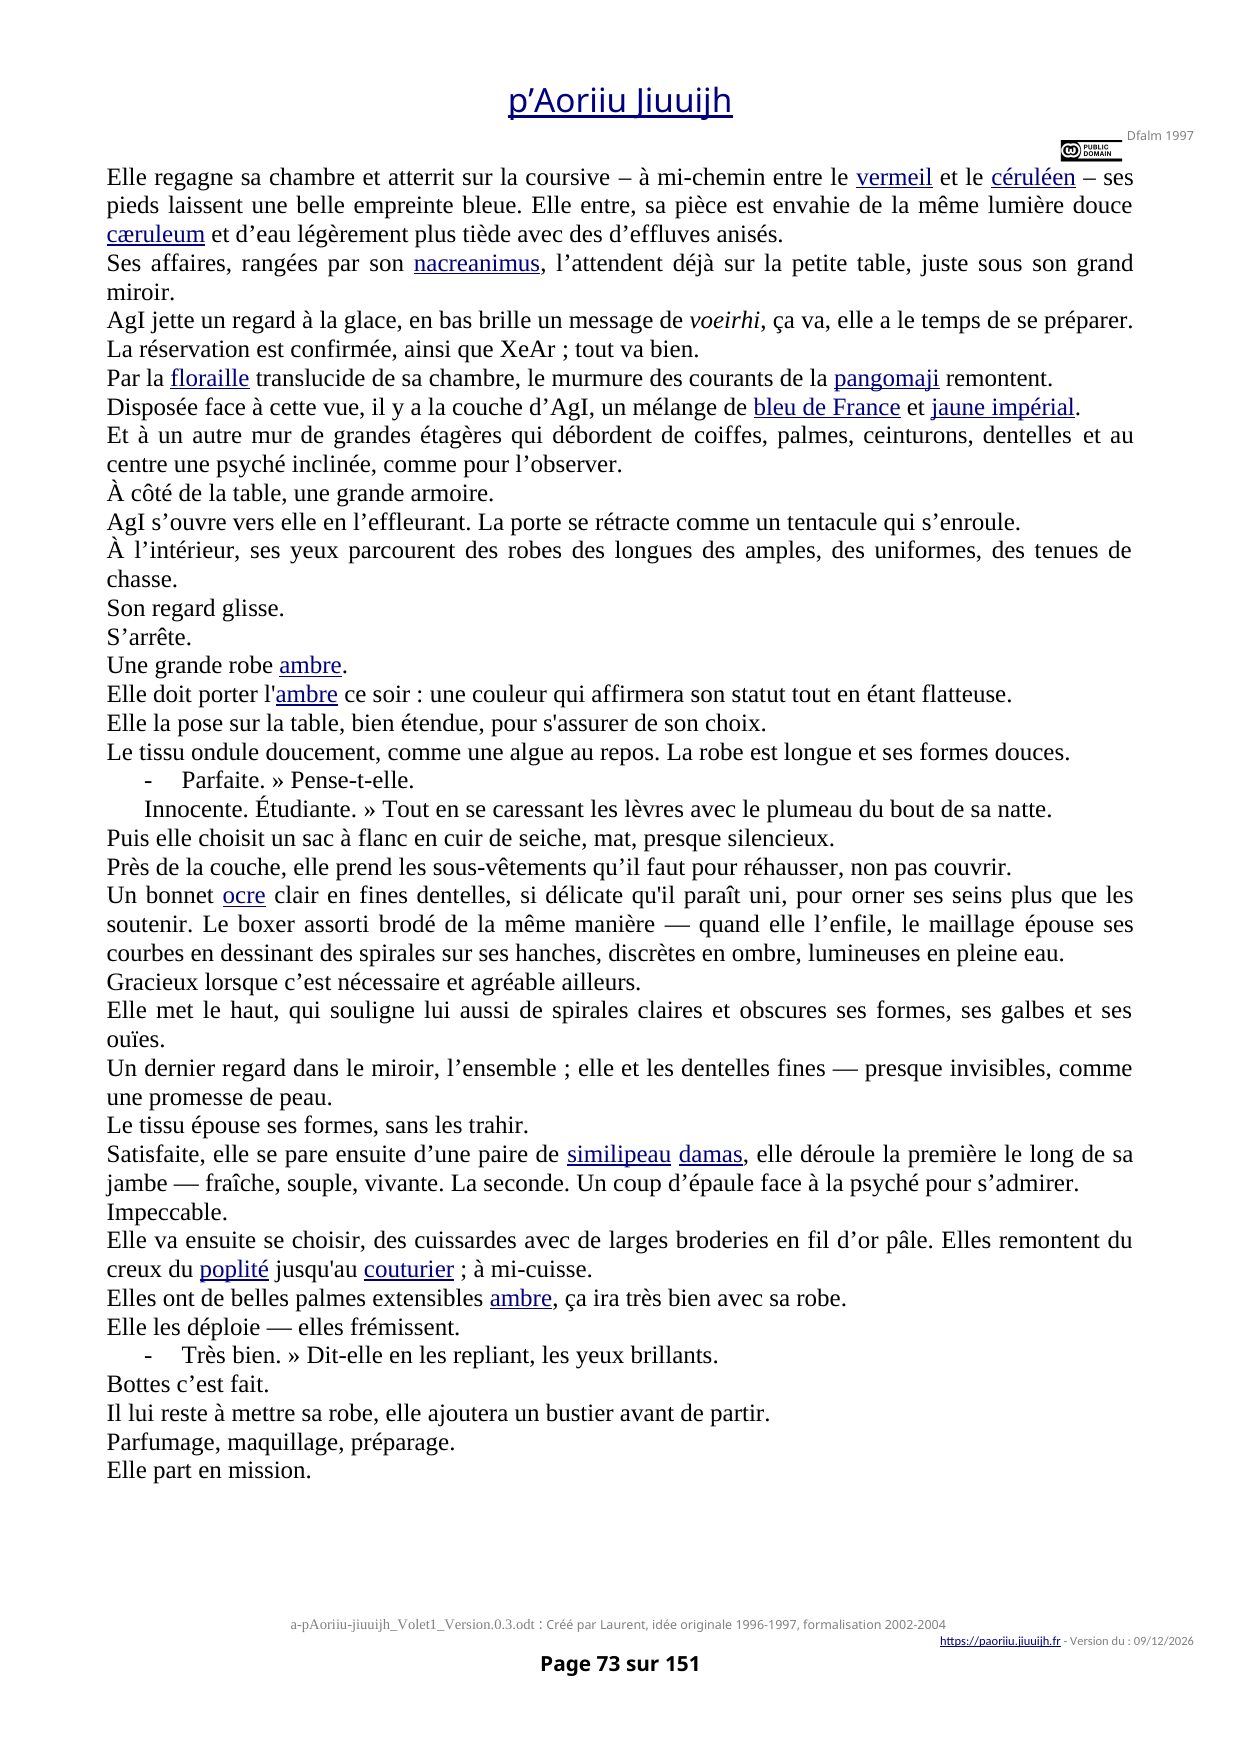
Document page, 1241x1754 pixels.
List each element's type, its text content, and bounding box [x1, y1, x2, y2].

text Elle doit porter l'ambre ce soir : une couleur qui affirmera son statut tout en étant flatteuse. [106, 679, 1134, 708]
text Innocente. Étudiante. » Tout en se caressant les lèvres avec le plumeau du bout de sa natte. [144, 794, 1134, 823]
text Elle va ensuite se choisir, des cuissardes avec de larges broderies en fil d’or pâle. Elles remontent du creux du poplité jusqu'au couturier ; à mi-cuisse. [106, 1226, 1134, 1283]
list Parfaite. » Pense-t-elle. [144, 766, 1134, 794]
text Et à un autre mur de grandes étagères qui débordent de coiffes, palmes, ceinturons, dentelles et au centre une psyché inclinée, comme pour l’observer. [106, 421, 1134, 478]
text Elle les déploie — elles frémissent. [106, 1312, 1134, 1341]
text La réservation est confirmée, ainsi que XeAr ; tout va bien. [106, 334, 1134, 363]
text Elle met le haut, qui souligne lui aussi de spirales claires et obscures ses formes, ses galbes et ses ouïes. [106, 996, 1134, 1053]
text Impeccable. [106, 1197, 1134, 1226]
text Disposée face à cette vue, il y a la couche d’AgI, un mélange de bleu de France et jaune impérial. [106, 392, 1134, 421]
text Un dernier regard dans le miroir, l’ensemble ; elle et les dentelles fines — presque invisibles, comme une promesse de peau. [106, 1053, 1134, 1111]
text Gracieux lorsque c’est nécessaire et agréable ailleurs. [106, 967, 1134, 996]
text Satisfaite, elle se pare ensuite d’une paire de similipeau damas, elle déroule la première le long de sa jambe — fraîche, souple, vivante. La seconde. Un coup d’épaule face à la psyché pour s’admirer. [106, 1139, 1134, 1197]
text Son regard glisse. [106, 593, 1134, 622]
text Par la floraille translucide de sa chambre, le murmure des courants de la pangomaji remontent. [106, 363, 1134, 392]
text Puis elle choisit un sac à flanc en cuir de seiche, mat, presque silencieux. [106, 823, 1134, 852]
text Une grande robe ambre. [106, 651, 1134, 679]
text Elle la pose sur la table, bien étendue, pour s'assurer de son choix. [106, 708, 1134, 737]
text Le tissu épouse ses formes, sans les trahir. [106, 1111, 1134, 1139]
text Le tissu ondule doucement, comme une algue au repos. La robe est longue et ses formes douces. [106, 737, 1134, 766]
text Près de la couche, elle prend les sous-vêtements qu’il faut pour réhausser, non pas couvrir. [106, 852, 1134, 881]
text À côté de la table, une grande armoire. [106, 478, 1134, 507]
list Très bien. » Dit-elle en les repliant, les yeux brillants. [144, 1341, 1134, 1369]
text Un bonnet ocre clair en fines dentelles, si délicate qu'il paraît uni, pour orner ses seins plus que les soutenir. Le boxer assorti brodé de la même manière — quand elle l’enfile, le maillage épouse ses courbes en dessinant des spirales sur ses hanches, discrètes en ombre, lumineuses en pleine eau. [106, 881, 1134, 967]
text AgI s’ouvre vers elle en l’effleurant. La porte se rétracte comme un tentacule qui s’enroule. [106, 507, 1134, 536]
text À l’intérieur, ses yeux parcourent des robes des longues des amples, des uniformes, des tenues de chasse. [106, 536, 1134, 593]
text Bottes c’est fait. [106, 1369, 1134, 1398]
text Elle part en mission. [106, 1456, 1134, 1484]
text AgI jette un regard à la glace, en bas brille un message de voeirhi, ça va, elle a le temps de se préparer. [106, 306, 1134, 334]
text Elle regagne sa chambre et atterrit sur la coursive – à mi-chemin entre le vermeil et le céruléen – ses pieds laissent une belle empreinte bleue. Elle entre, sa pièce est envahie de la même lumière douce cæruleum et d’eau légèrement plus tiède avec des d’effluves anisés. [106, 162, 1134, 248]
text S’arrête. [106, 622, 1134, 651]
text Il lui reste à mettre sa robe, elle ajoutera un bustier avant de partir. [106, 1398, 1134, 1427]
text Parfumage, maquillage, préparage. [106, 1427, 1134, 1456]
text Elles ont de belles palmes extensibles ambre, ça ira très bien avec sa robe. [106, 1283, 1134, 1312]
text Ses affaires, rangées par son nacreanimus, l’attendent déjà sur la petite table, juste sous son grand miroir. [106, 248, 1134, 306]
